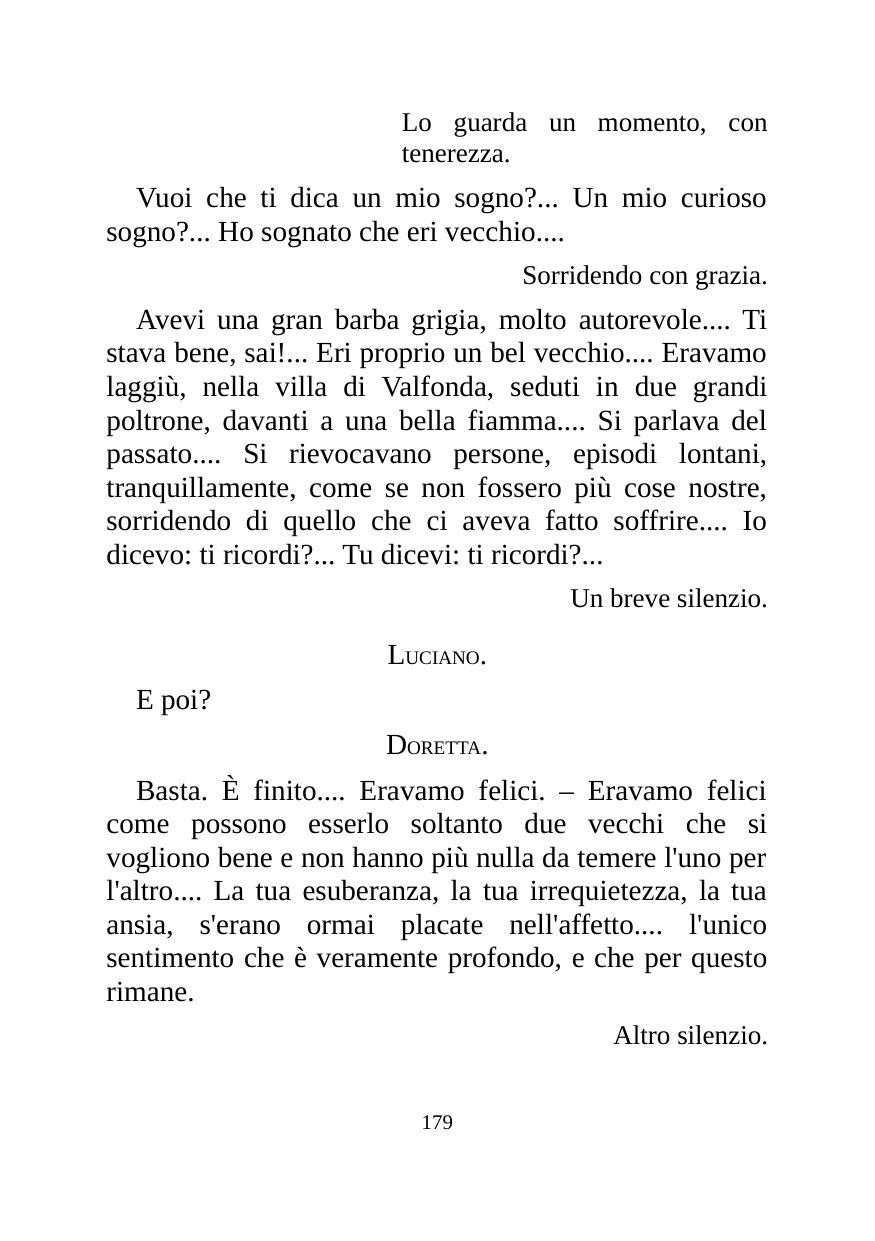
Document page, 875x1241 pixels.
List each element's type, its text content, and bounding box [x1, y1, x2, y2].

text Luciano. [106, 637, 768, 670]
text Sorridendo con grazia. [402, 259, 768, 290]
text Vuoi che ti dica un mio sogno?... Un mio curioso sogno?... Ho sognato che eri vecchio.... [106, 180, 768, 247]
text E poi? [106, 682, 768, 716]
text Avevi una gran barba grigia, molto autorevole.... Ti stava bene, sai!... Eri proprio un bel vecchio.... Eravamo laggiù, nella villa di Valfonda, seduti in due grandi poltrone, davanti a una bella fiamma.... Si parlava del passato.... Si rievocavano persone, episodi lontani, tranquillamente, come se non fossero più cose nostre, sorridendo di quello che ci aveva fatto soffrire.... Io dicevo: ti ricordi?... Tu dicevi: ti ricordi?... [106, 302, 768, 570]
text Basta. È finito.... Eravamo felici. – Eravamo felici come possono esserlo soltanto due vecchi che si vogliono bene e non hanno più nulla da temere l'uno per l'altro.... La tua esuberanza, la tua irrequietezza, la tua ansia, s'erano ormai placate nell'affetto.... l'unico sentimento che è veramente profondo, e che per questo rimane. [106, 773, 768, 1008]
text Un breve silenzio. [402, 582, 768, 613]
text Lo guarda un momento, con tenerezza. [402, 106, 768, 168]
text Altro silenzio. [402, 1019, 768, 1051]
text Doretta. [106, 727, 768, 761]
